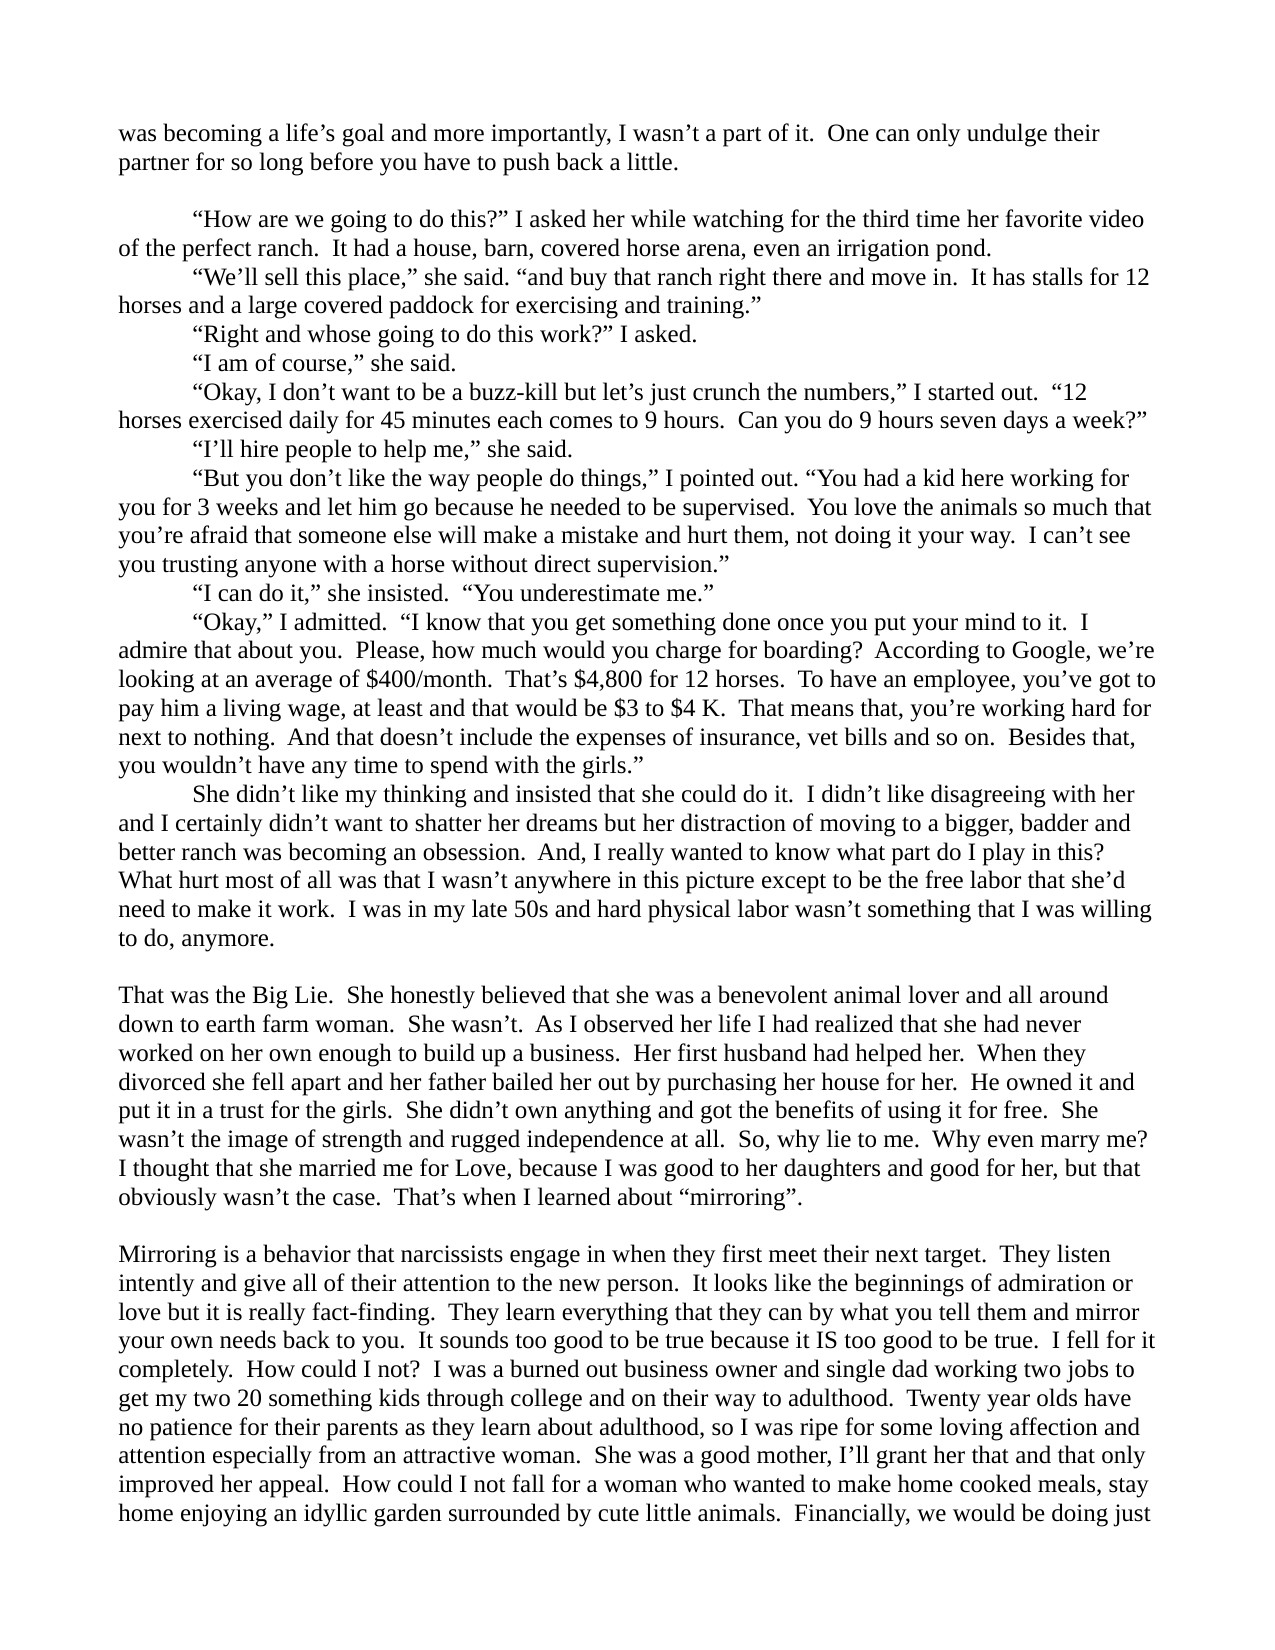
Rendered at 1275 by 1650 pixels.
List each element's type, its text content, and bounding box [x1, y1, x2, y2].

text “I am of course,” she said. [118, 348, 1157, 377]
text “I can do it,” she insisted. “You underestimate me.” [118, 578, 1157, 607]
text “Right and whose going to do this work?” I asked. [118, 319, 1157, 348]
text That was the Big Lie. She honestly believed that she was a benevolent animal lover and all around down to earth farm woman. She wasn’t. As I observed her life I had realized that she had never worked on her own enough to build up a business. Her first husband had helped her. When they divorced she fell apart and her father bailed her out by purchasing her house for her. He owned it and put it in a trust for the girls. She didn’t own anything and got the benefits of using it for free. She wasn’t the image of strength and rugged independence at all. So, why lie to me. Why even marry me? I thought that she married me for Love, because I was good to her daughters and good for her, but that obviously wasn’t the case. That’s when I learned about “mirroring”. [118, 981, 1157, 1211]
text “But you don’t like the way people do things,” I pointed out. “You had a kid here working for you for 3 weeks and let him go because he needed to be supervised. You love the animals so much that you’re afraid that someone else will make a mistake and hurt them, not doing it your way. I can’t see you trusting anyone with a horse without direct supervision.” [118, 463, 1157, 578]
text She didn’t like my thinking and insisted that she could do it. I didn’t like disagreeing with her and I certainly didn’t want to shatter her dreams but her distraction of moving to a bigger, badder and better ranch was becoming an obsession. And, I really wanted to know what part do I play in this? What hurt most of all was that I wasn’t anywhere in this picture except to be the free labor that she’d need to make it work. I was in my late 50s and hard physical labor wasn’t something that I was willing to do, anymore. [118, 779, 1157, 952]
text was becoming a life’s goal and more importantly, I wasn’t a part of it. One can only undulge their partner for so long before you have to push back a little. [118, 118, 1157, 176]
text “We’ll sell this place,” she said. “and buy that ranch right there and move in. It has stalls for 12 horses and a large covered paddock for exercising and training.” [118, 262, 1157, 319]
text “Okay,” I admitted. “I know that you get something done once you put your mind to it. I admire that about you. Please, how much would you charge for boarding? According to Google, we’re looking at an average of $400/month. That’s $4,800 for 12 horses. To have an employee, you’ve got to pay him a living wage, at least and that would be $3 to $4 K. That means that, you’re working hard for next to nothing. And that doesn’t include the expenses of insurance, vet bills and so on. Besides that, you wouldn’t have any time to spend with the girls.” [118, 607, 1157, 779]
text “Okay, I don’t want to be a buzz-kill but let’s just crunch the numbers,” I started out. “12 horses exercised daily for 45 minutes each comes to 9 hours. Can you do 9 hours seven days a week?” [118, 377, 1157, 434]
text “I’ll hire people to help me,” she said. [118, 434, 1157, 463]
text “How are we going to do this?” I asked her while watching for the third time her favorite video of the perfect ranch. It had a house, barn, covered horse arena, even an irrigation pond. [118, 204, 1157, 262]
text Mirroring is a behavior that narcissists engage in when they first meet their next target. They listen intently and give all of their attention to the new person. It looks like the beginnings of admiration or love but it is really fact-finding. They learn everything that they can by what you tell them and mirror your own needs back to you. It sounds too good to be true because it IS too good to be true. I fell for it completely. How could I not? I was a burned out business owner and single dad working two jobs to get my two 20 something kids through college and on their way to adulthood. Twenty year olds have no patience for their parents as they learn about adulthood, so I was ripe for some loving affection and attention especially from an attractive woman. She was a good mother, I’ll grant her that and that only improved her appeal. How could I not fall for a woman who wanted to make home cooked meals, stay home enjoying an idyllic garden surrounded by cute little animals. Financially, we would be doing just [118, 1239, 1157, 1527]
